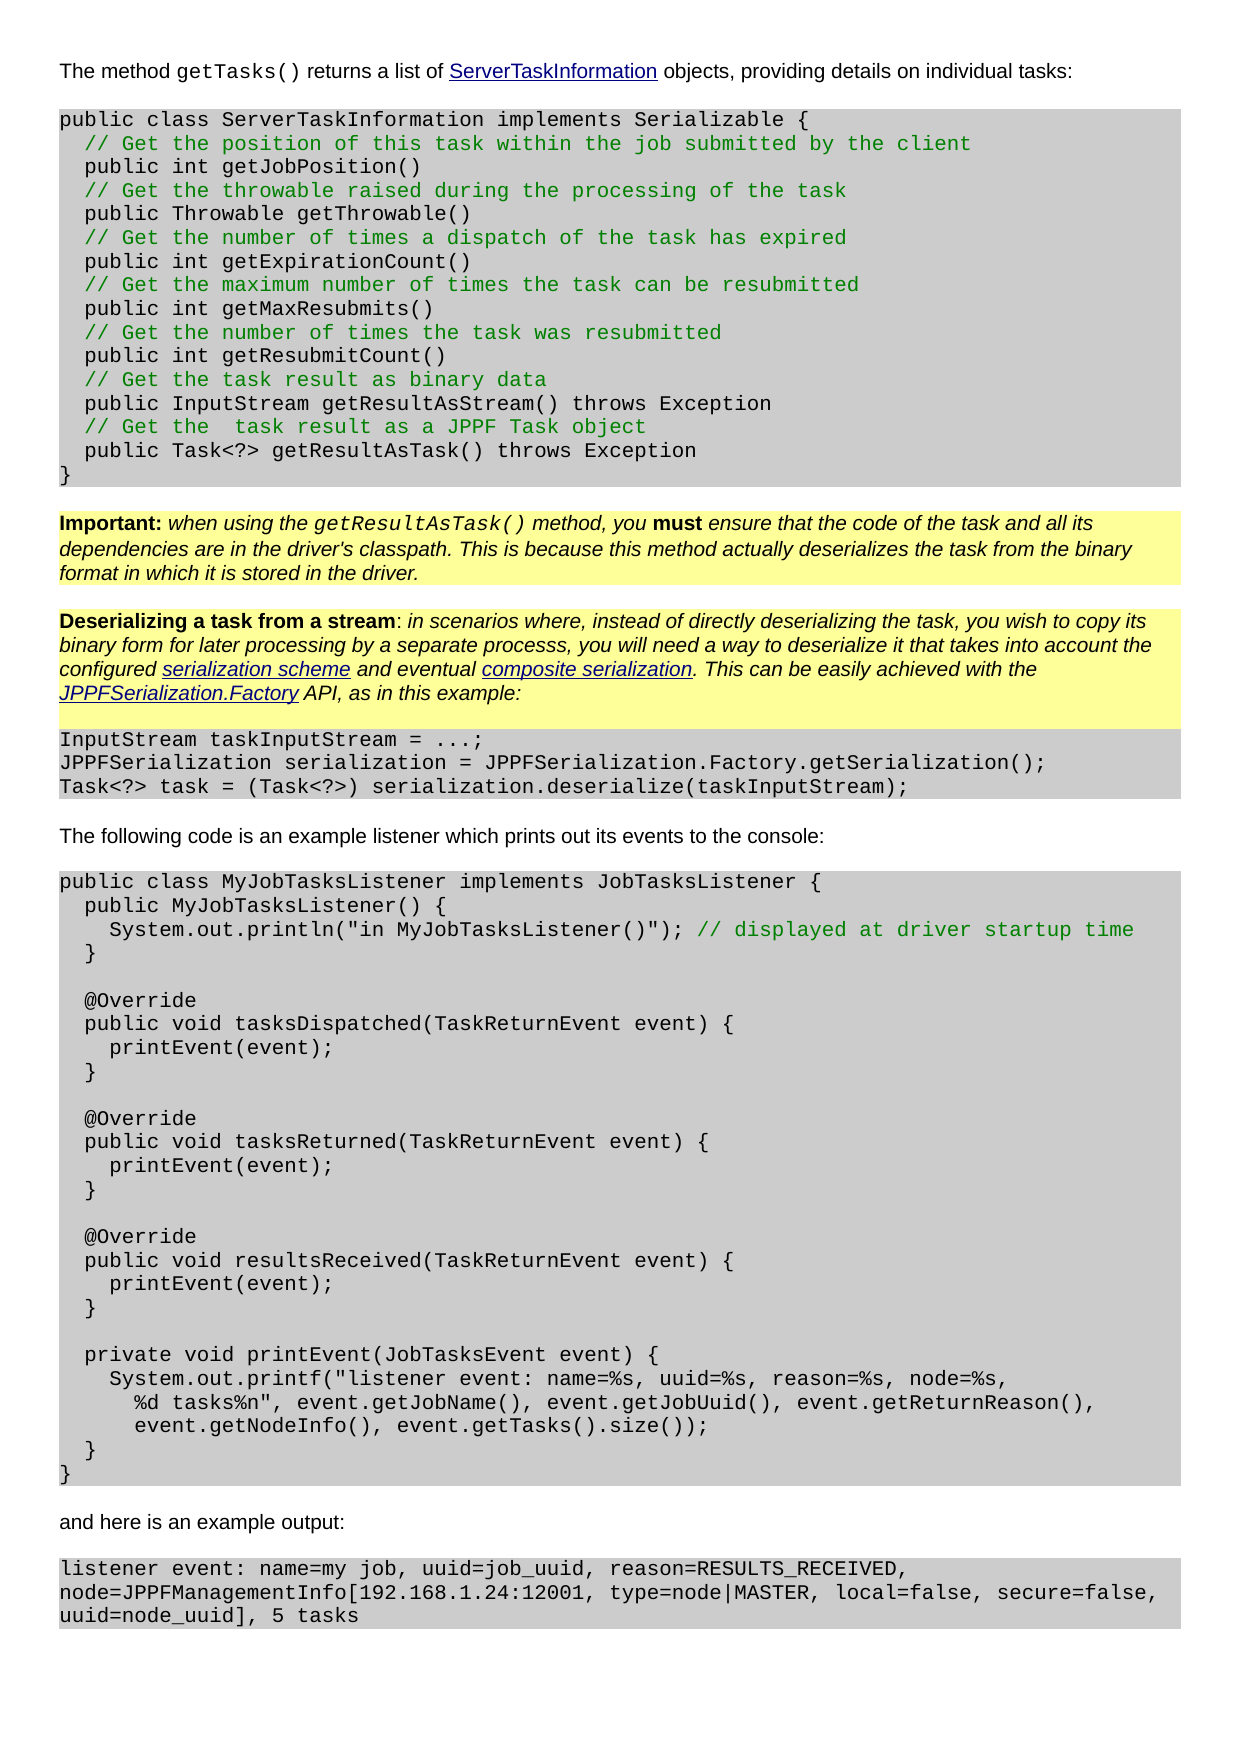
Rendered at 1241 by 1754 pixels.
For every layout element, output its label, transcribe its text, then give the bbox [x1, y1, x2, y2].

text public class MyJobTasksListener implements JobTasksListener { [59, 871, 1181, 895]
text @Override [59, 990, 1181, 1013]
text } [59, 1179, 1181, 1202]
text } [59, 942, 1181, 966]
text // Get the number of times the task was resubmitted [59, 322, 1181, 345]
text } [59, 1061, 1181, 1084]
text InputStream taskInputStream = ...; [59, 729, 1181, 752]
text printEvent(event); [59, 1037, 1181, 1061]
text // Get the task result as a JPPF Task object [59, 416, 1181, 440]
text public int getMaxResubmits() [59, 298, 1181, 322]
text } [59, 1297, 1181, 1321]
text JPPFSerialization serialization = JPPFSerialization.Factory.getSerialization(); [59, 752, 1181, 776]
text The method getTasks() returns a list of ServerTaskInformation objects, providing details on individual tasks: [59, 59, 1181, 85]
text // Get the throwable raised during the processing of the task [59, 180, 1181, 203]
text Deserializing a task from a stream: in scenarios where, instead of directly deserializing the task, you wish to copy its binary form for later processing by a separate processs, you will need a way to deserialize it that takes into account the configured serialization scheme and eventual composite serialization. This can be easily achieved with the JPPFSerialization.Factory API, as in this example: [59, 609, 1181, 705]
text and here is an example output: [59, 1510, 1181, 1534]
text System.out.println("in MyJobTasksListener()"); // displayed at driver startup time [59, 919, 1181, 942]
text // Get the number of times a dispatch of the task has expired [59, 227, 1181, 251]
text %d tasks%n", event.getJobName(), event.getJobUuid(), event.getReturnReason(), [59, 1392, 1181, 1415]
text printEvent(event); [59, 1155, 1181, 1179]
text public InputStream getResultAsStream() throws Exception [59, 393, 1181, 416]
text public MyJobTasksListener() { [59, 895, 1181, 919]
text public int getJobPosition() [59, 156, 1181, 180]
text printEvent(event); [59, 1273, 1181, 1297]
text node=JPPFManagementInfo[192.168.1.24:12001, type=node|MASTER, local=false, secure=false, uuid=node_uuid], 5 tasks [59, 1582, 1181, 1629]
text public int getExpirationCount() [59, 251, 1181, 274]
text private void printEvent(JobTasksEvent event) { [59, 1344, 1181, 1368]
text Task<?> task = (Task<?>) serialization.deserialize(taskInputStream); [59, 776, 1181, 799]
text @Override [59, 1226, 1181, 1250]
text public void resultsReceived(TaskReturnEvent event) { [59, 1250, 1181, 1273]
text // Get the position of this task within the job submitted by the client [59, 132, 1181, 156]
text @Override [59, 1108, 1181, 1132]
text The following code is an example listener which prints out its events to the console: [59, 823, 1181, 847]
text public int getResubmitCount() [59, 345, 1181, 369]
text // Get the maximum number of times the task can be resubmitted [59, 274, 1181, 298]
text } [59, 463, 1181, 487]
text public Throwable getThrowable() [59, 203, 1181, 227]
text Important: when using the getResultAsTask() method, you must ensure that the code of the task and all its dependencies are in the driver's classpath. This is because this method actually deserializes the task from the binary format in which it is stored in the driver. [59, 511, 1181, 585]
text public void tasksDispatched(TaskReturnEvent event) { [59, 1013, 1181, 1037]
text } [59, 1439, 1181, 1463]
text public void tasksReturned(TaskReturnEvent event) { [59, 1132, 1181, 1155]
text public Task<?> getResultAsTask() throws Exception [59, 440, 1181, 463]
text event.getNodeInfo(), event.getTasks().size()); [59, 1415, 1181, 1439]
text listener event: name=my job, uuid=job_uuid, reason=RESULTS_RECEIVED, [59, 1558, 1181, 1582]
text // Get the task result as binary data [59, 369, 1181, 393]
text public class ServerTaskInformation implements Serializable { [59, 109, 1181, 132]
text System.out.printf("listener event: name=%s, uuid=%s, reason=%s, node=%s, [59, 1368, 1181, 1392]
text } [59, 1463, 1181, 1486]
